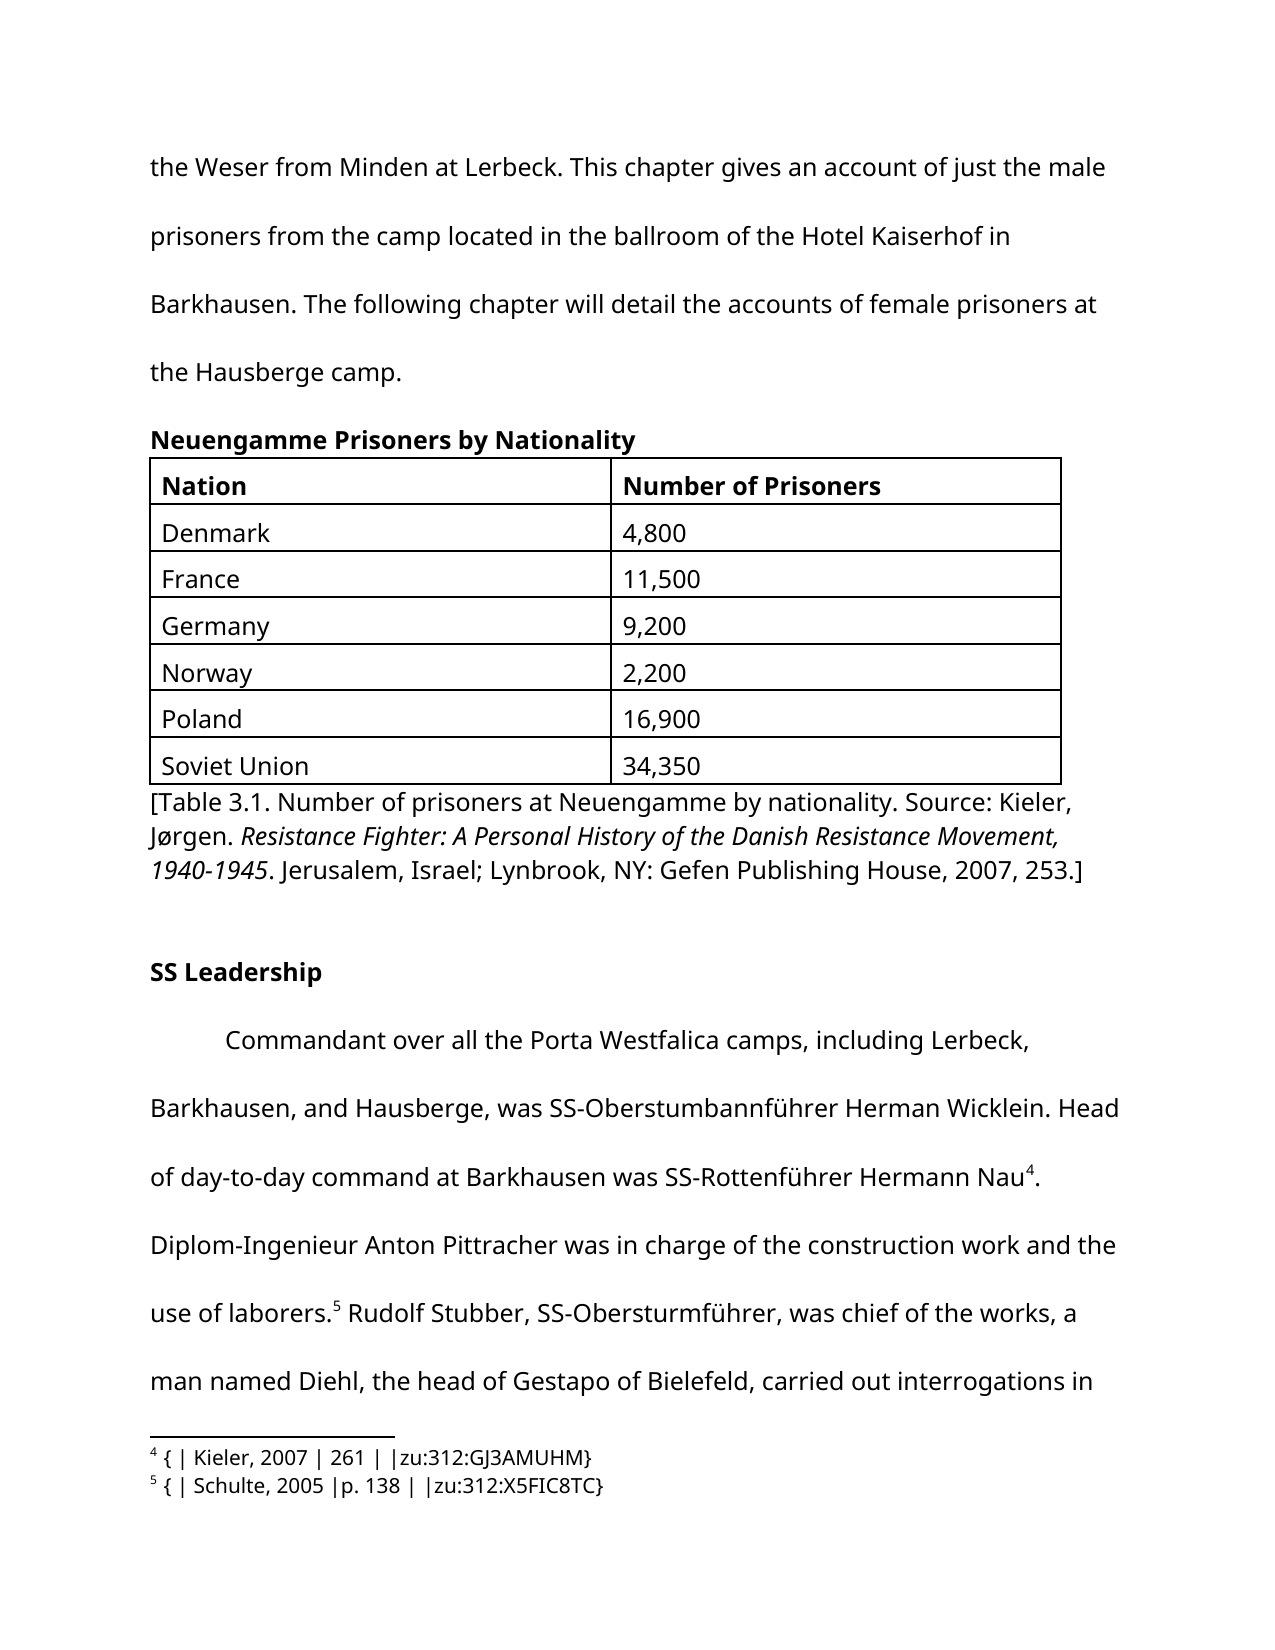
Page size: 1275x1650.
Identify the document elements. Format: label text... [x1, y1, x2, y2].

table_cell 16,900 [612, 691, 1060, 736]
table_cell Soviet Union [151, 738, 610, 782]
text SS Leadership [150, 955, 1125, 989]
text { | Schulte, 2005 |p. 138 | |zu:312:X5FIC8TC} [150, 1472, 1125, 1500]
table_header Nation [151, 459, 610, 503]
text [Table 3.1. Number of prisoners at Neuengamme by nationality. Source: Kieler, Jørgen. Resistance Fighter: A Personal History of the Danish Resistance Movement, 1940-1945. Jerusalem, Israel; Lynbrook, NY: Gefen Publishing House, 2007, 253.] [150, 784, 1125, 887]
table_cell Germany [151, 598, 610, 643]
table_cell 9,200 [612, 598, 1060, 643]
text Neuengamme Prisoners by Nationality [150, 422, 1125, 457]
text Commandant over all the Porta Westfalica camps, including Lerbeck, Barkhausen, and Hausberge, was SS-Oberstumbannführer Herman Wicklein. Head of day-to-day command at Barkhausen was SS-Rottenführer Hermann Nau. Diplom-Ingenieur Anton Pittracher was in charge of the construction work and the use of laborers. Rudolf Stubber, SS-Obersturmführer, was chief of the works, a man named Diehl, the head of Gestapo of Bielefeld, carried out interrogations in [150, 1023, 1125, 1398]
text the Weser from Minden at Lerbeck. This chapter gives an account of just the male prisoners from the camp located in the ballroom of the Hotel Kaiserhof in Barkhausen. The following chapter will detail the accounts of female prisoners at the Hausberge camp. [150, 150, 1125, 388]
table_cell 4,800 [612, 505, 1060, 550]
table_cell Norway [151, 645, 610, 689]
table_cell Denmark [151, 505, 610, 550]
table_cell Poland [151, 691, 610, 736]
table_cell France [151, 552, 610, 596]
table_header Number of Prisoners [612, 459, 1060, 503]
table_cell 34,350 [612, 738, 1060, 782]
table_cell 11,500 [612, 552, 1060, 596]
text { | Kieler, 2007 | 261 | |zu:312:GJ3AMUHM} [150, 1443, 1125, 1472]
table_cell 2,200 [612, 645, 1060, 689]
